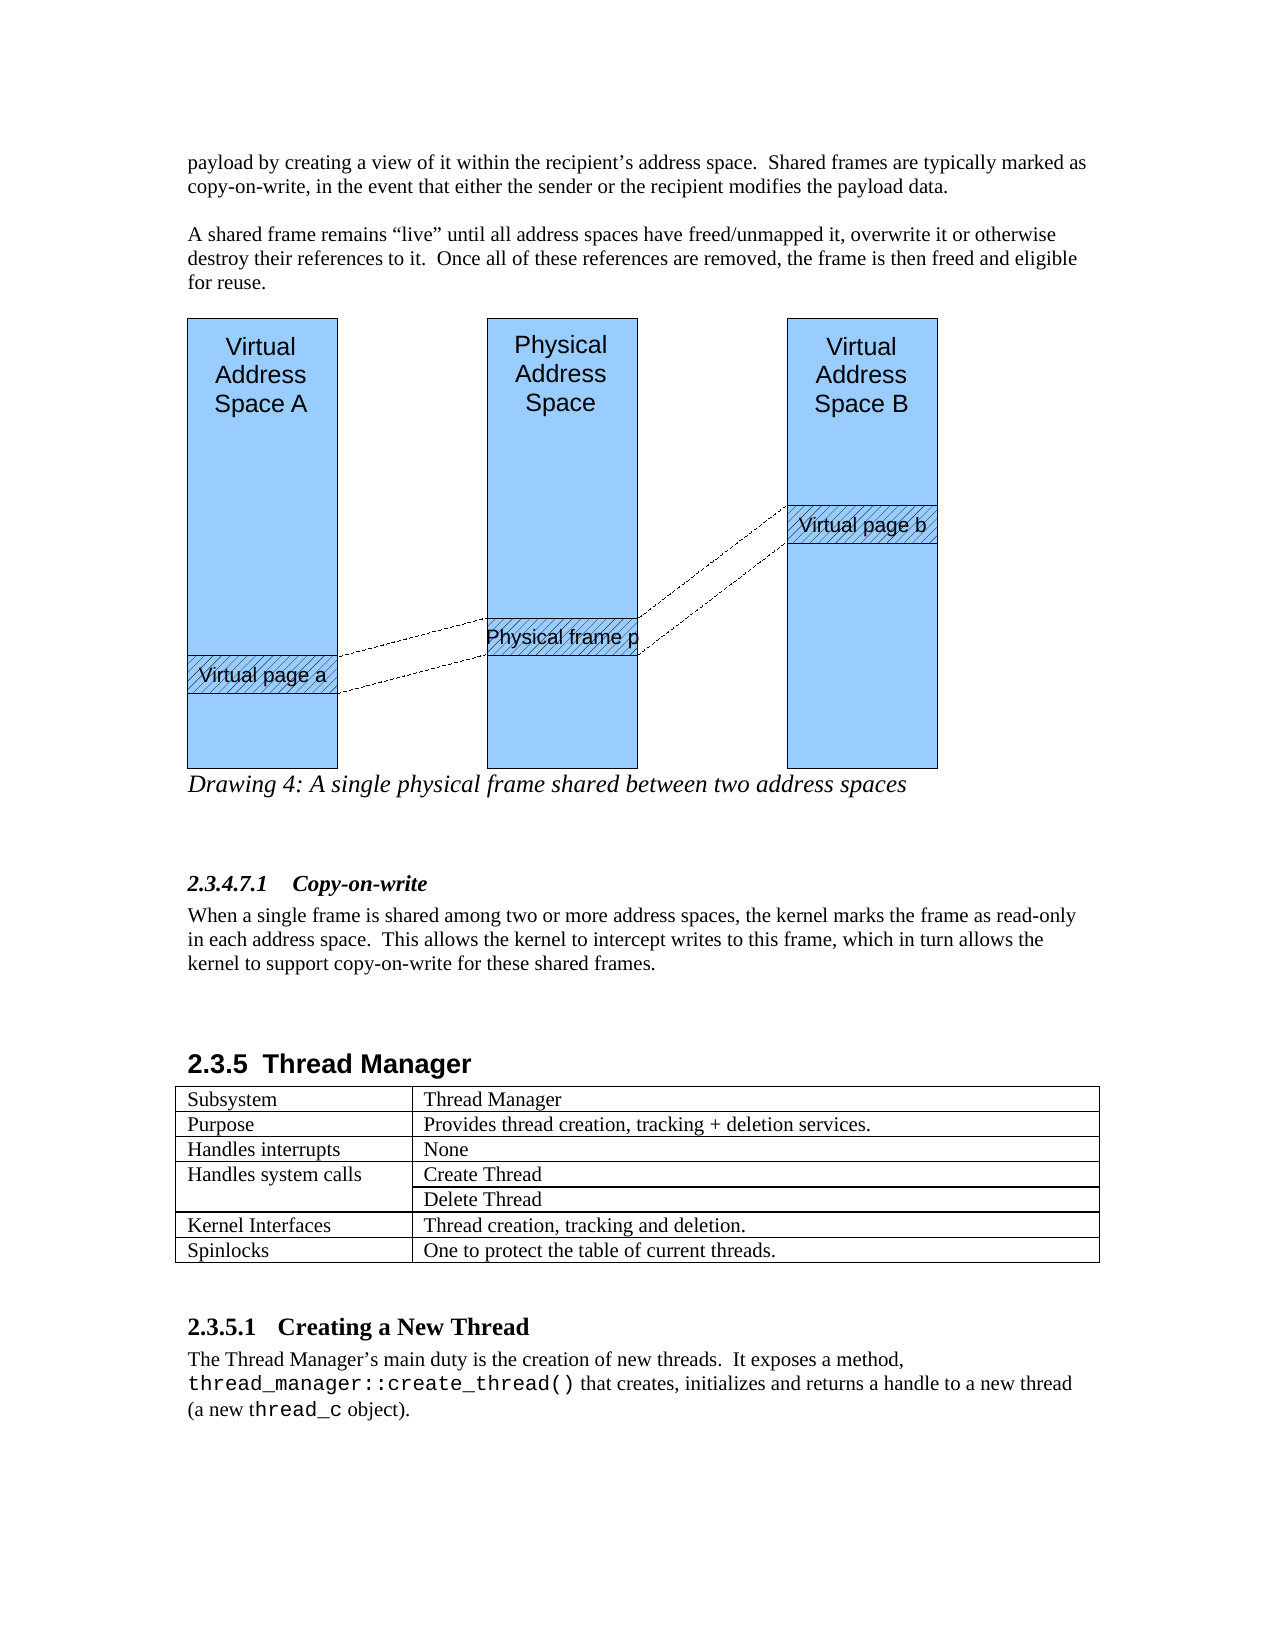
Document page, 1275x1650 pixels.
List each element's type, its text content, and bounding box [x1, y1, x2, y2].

table_cell Delete Thread [413, 1188, 1099, 1211]
table_cell Create Thread [413, 1162, 1099, 1186]
table_cell Thread creation, tracking and deletion. [413, 1213, 1099, 1237]
subtitle Creating a New Thread [187, 1312, 1087, 1341]
table_header Subsystem [176, 1087, 412, 1111]
table_header Thread Manager [413, 1087, 1099, 1111]
table_cell Handles interrupts [176, 1137, 412, 1161]
table_cell Spinlocks [176, 1238, 412, 1262]
table_cell Purpose [176, 1112, 412, 1136]
table_cell Provides thread creation, tracking + deletion services. [413, 1112, 1099, 1136]
table_cell Kernel Interfaces [176, 1213, 412, 1237]
table_cell None [413, 1137, 1099, 1161]
text The Thread Manager’s main duty is the creation of new threads. It exposes a method, thread_manager::create_thread() that creates, initializes and returns a handle to a new thread (a new thread_c object). [187, 1347, 1087, 1422]
text Drawing 4: A single physical frame shared between two address spaces [188, 331, 950, 797]
subtitle Thread Manager [187, 1048, 1087, 1080]
text payload by creating a view of it within the recipient’s address space. Shared frames are typically marked as copy-on-write, in the event that either the sender or the recipient modifies the payload data. [187, 150, 1087, 198]
table_cell Handles system calls [176, 1162, 412, 1211]
table_cell One to protect the table of current threads. [413, 1238, 1099, 1262]
subtitle Copy-on-write [187, 871, 1087, 897]
text A shared frame remains “live” until all address spaces have freed/unmapped it, overwrite it or otherwise destroy their references to it. Once all of these references are removed, the frame is then freed and eligible for reuse. [187, 222, 1087, 294]
text When a single frame is shared among two or more address spaces, the kernel marks the frame as read-only in each address space. This allows the kernel to intercept writes to this frame, which in turn allows the kernel to support copy-on-write for these shared frames. [187, 903, 1087, 975]
